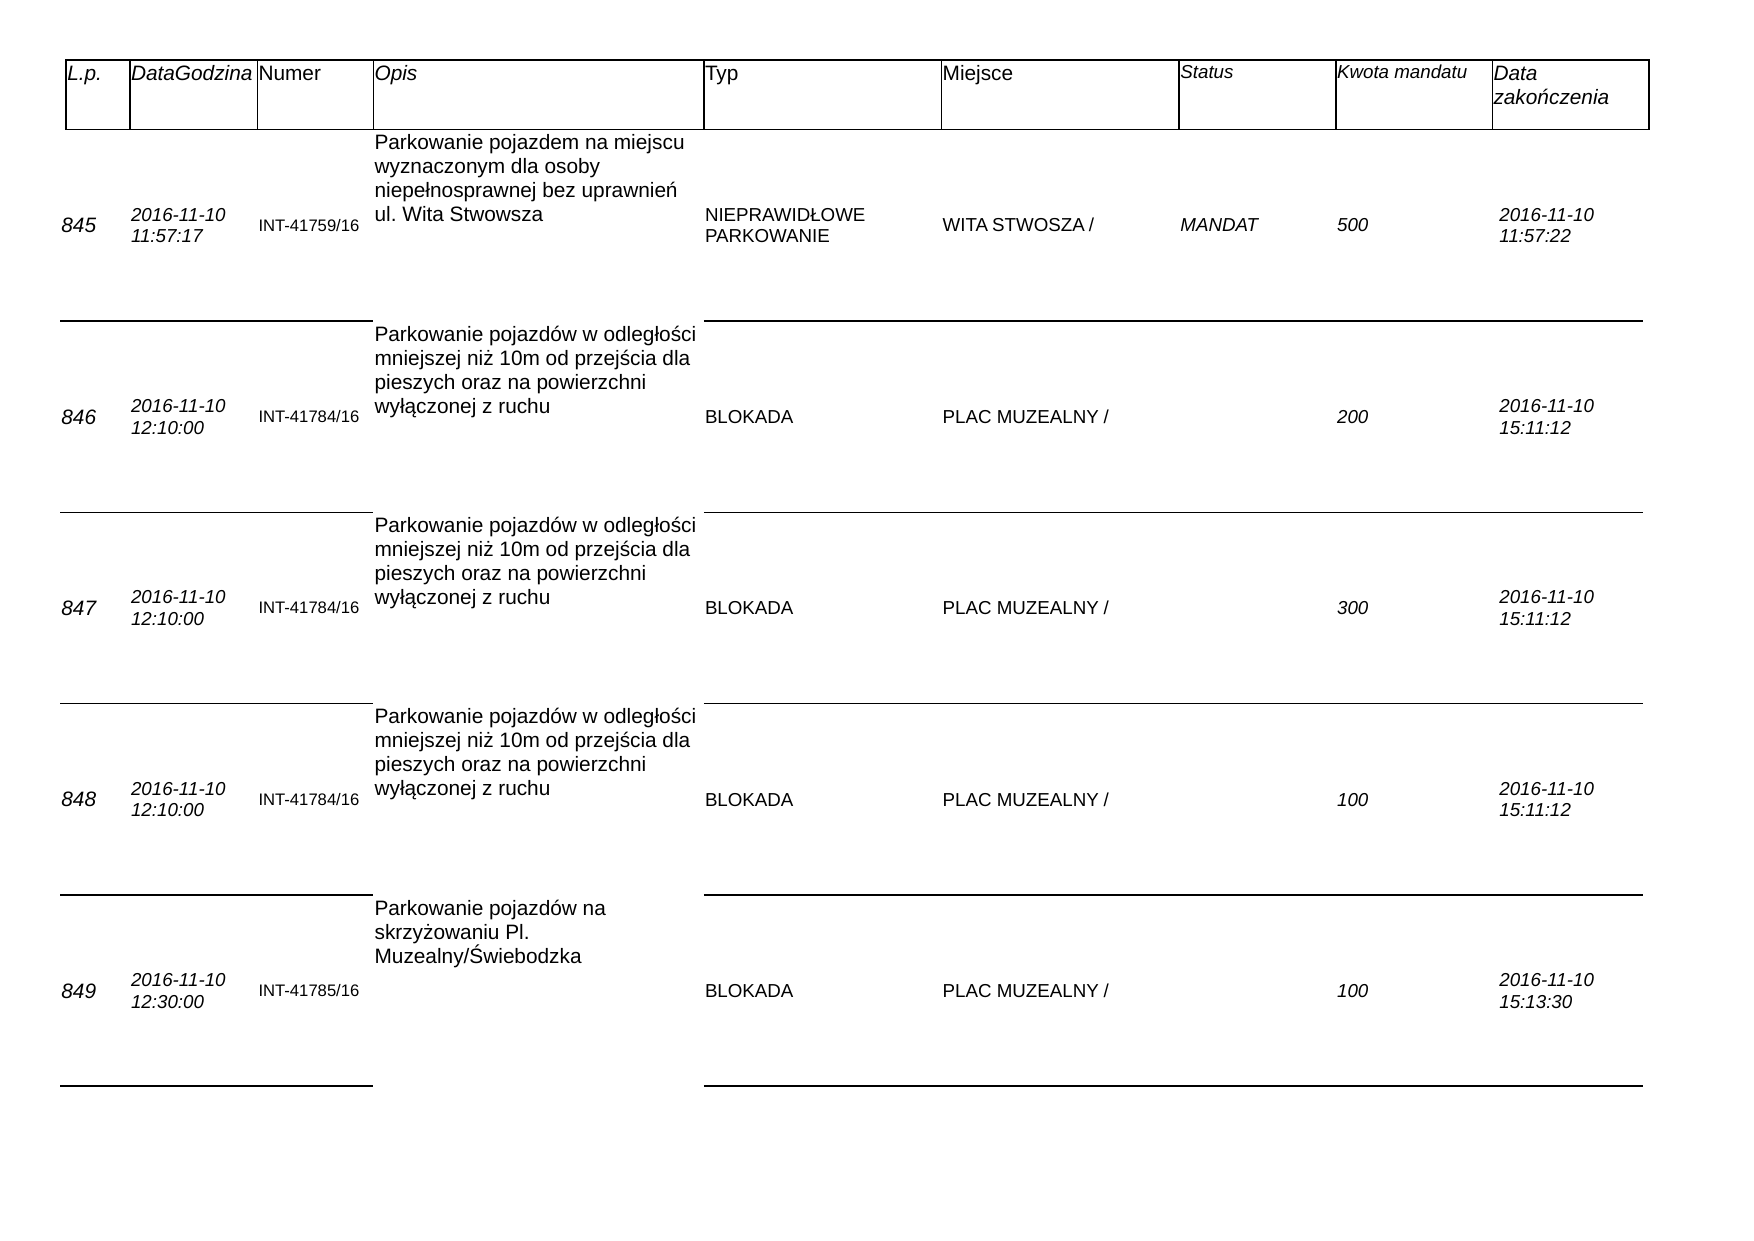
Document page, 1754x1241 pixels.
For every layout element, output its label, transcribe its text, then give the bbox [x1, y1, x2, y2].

table_cell 2016-11-10 15:11:12 [1498, 513, 1643, 703]
table_cell 100 [1336, 704, 1498, 894]
table_cell 2016-11-10 12:10:00 [130, 513, 257, 703]
table_cell [1643, 511, 1649, 703]
table_cell 846 [60, 322, 130, 511]
table_header Numer [258, 61, 373, 129]
table_header DataGodzina [131, 61, 257, 129]
table_cell 100 [1336, 896, 1498, 1085]
table_cell PLAC MUZEALNY / [941, 896, 1179, 1085]
table_cell Parkowanie pojazdem na miejscu wyznaczonym dla osoby niepełnosprawnej bez uprawnień ul. Wita Stwowsza [373, 130, 704, 320]
table_cell 2016-11-10 15:11:12 [1498, 704, 1643, 894]
table_cell [1643, 703, 1649, 894]
table_cell 2016-11-10 12:10:00 [130, 322, 257, 511]
table_cell [1643, 320, 1649, 511]
table_header Miejsce [942, 61, 1178, 129]
table_cell [1179, 322, 1336, 511]
table_cell [1179, 704, 1336, 894]
table_cell INT-41784/16 [257, 322, 373, 511]
table_cell INT-41784/16 [257, 704, 373, 894]
table_cell 500 [1336, 130, 1498, 320]
table_cell Parkowanie pojazdów w odległości mniejszej niż 10m od przejścia dla pieszych oraz na powierzchni wyłączonej z ruchu [373, 703, 704, 894]
table_cell BLOKADA [704, 322, 941, 511]
table_cell 2016-11-10 15:13:30 [1498, 896, 1643, 1085]
table_cell [1643, 894, 1649, 1085]
table_header Status [1180, 61, 1335, 129]
table_cell [1179, 513, 1336, 703]
table_cell [1179, 896, 1336, 1085]
table_cell PLAC MUZEALNY / [941, 322, 1179, 511]
table_cell PLAC MUZEALNY / [941, 513, 1179, 703]
table_cell BLOKADA [704, 513, 941, 703]
table_cell MANDAT [1179, 130, 1336, 320]
table_cell INT-41784/16 [257, 513, 373, 703]
table_cell 300 [1336, 513, 1498, 703]
table_cell 849 [60, 896, 130, 1085]
table_cell 2016-11-10 11:57:17 [130, 130, 257, 320]
table_cell [1643, 130, 1649, 320]
table_header [60, 59, 65, 129]
table_cell 847 [60, 513, 130, 703]
table_header Typ [705, 61, 941, 129]
table_header Opis [374, 61, 703, 129]
table_header Kwota mandatu [1337, 61, 1492, 129]
table_cell 2016-11-10 15:11:12 [1498, 322, 1643, 511]
table_cell INT-41785/16 [257, 896, 373, 1085]
table_cell 2016-11-10 12:10:00 [130, 704, 257, 894]
table_cell 848 [60, 704, 130, 894]
table_cell NIEPRAWIDŁOWE PARKOWANIE [704, 130, 941, 320]
table_cell 2016-11-10 12:30:00 [130, 896, 257, 1085]
table_cell WITA STWOSZA / [941, 130, 1179, 320]
table_cell Parkowanie pojazdów w odległości mniejszej niż 10m od przejścia dla pieszych oraz na powierzchni wyłączonej z ruchu [373, 511, 704, 703]
table_cell BLOKADA [704, 704, 941, 894]
table_cell 845 [60, 129, 130, 320]
table_cell BLOKADA [704, 896, 941, 1085]
table_cell 200 [1336, 322, 1498, 511]
table_header Data zakończenia [1493, 61, 1648, 129]
table_cell 2016-11-10 11:57:22 [1498, 130, 1643, 320]
table_header L.p. [67, 61, 129, 129]
table_cell PLAC MUZEALNY / [941, 704, 1179, 894]
table_cell INT-41759/16 [257, 130, 373, 320]
table_cell Parkowanie pojazdów na skrzyżowaniu Pl. Muzealny/Świebodzka [373, 894, 704, 1085]
table_cell Parkowanie pojazdów w odległości mniejszej niż 10m od przejścia dla pieszych oraz na powierzchni wyłączonej z ruchu [373, 320, 704, 511]
